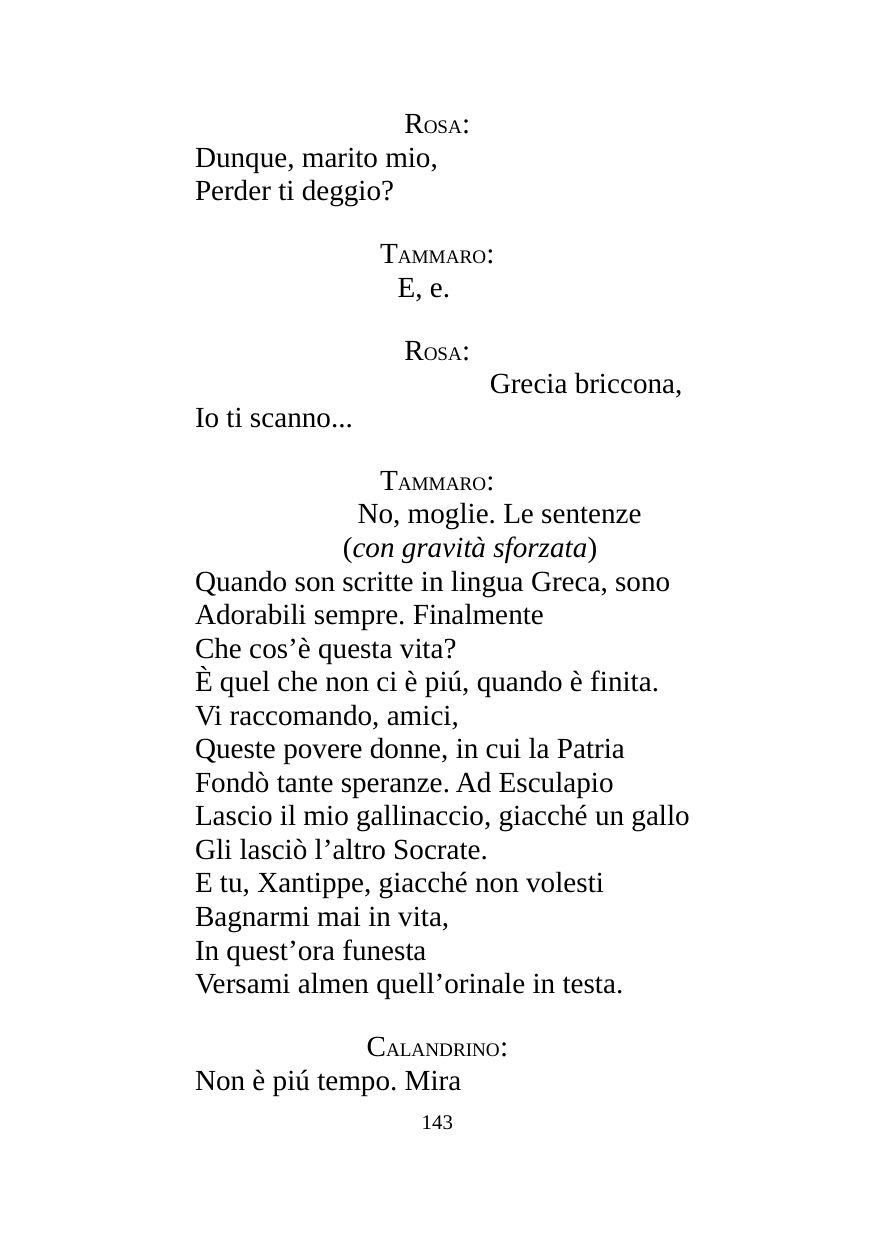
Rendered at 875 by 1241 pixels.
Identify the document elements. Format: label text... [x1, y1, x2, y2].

text Rosa: [106, 106, 768, 140]
text No, moglie. Le sentenze [195, 497, 768, 530]
text Io ti scanno... [195, 400, 768, 433]
text Calandrino: [106, 1029, 768, 1063]
text Quando son scritte in lingua Greca, sono Adorabili sempre. Finalmente Che cos’è questa vita? È quel che non ci è piú, quando è finita. Vi raccomando, amici, Queste povere donne, in cui la Patria Fondò tante speranze. Ad Esculapio Lascio il mio gallinaccio, giacché un gallo Gli lasciò l’altro Socrate. [195, 564, 768, 866]
text Non è piú tempo. Mira [195, 1063, 768, 1096]
text E, e. [106, 270, 768, 303]
text Tammaro: [106, 463, 768, 497]
text Grecia briccona, [106, 366, 768, 400]
text Tammaro: [106, 236, 768, 270]
text E tu, Xantippe, giacché non volesti Bagnarmi mai in vita, In quest’ora funesta Versami almen quell’orinale in testa. [195, 866, 768, 1000]
text (con gravità sforzata) [106, 530, 768, 564]
text Dunque, marito mio, Perder ti deggio? [195, 140, 768, 207]
text Rosa: [106, 333, 768, 366]
